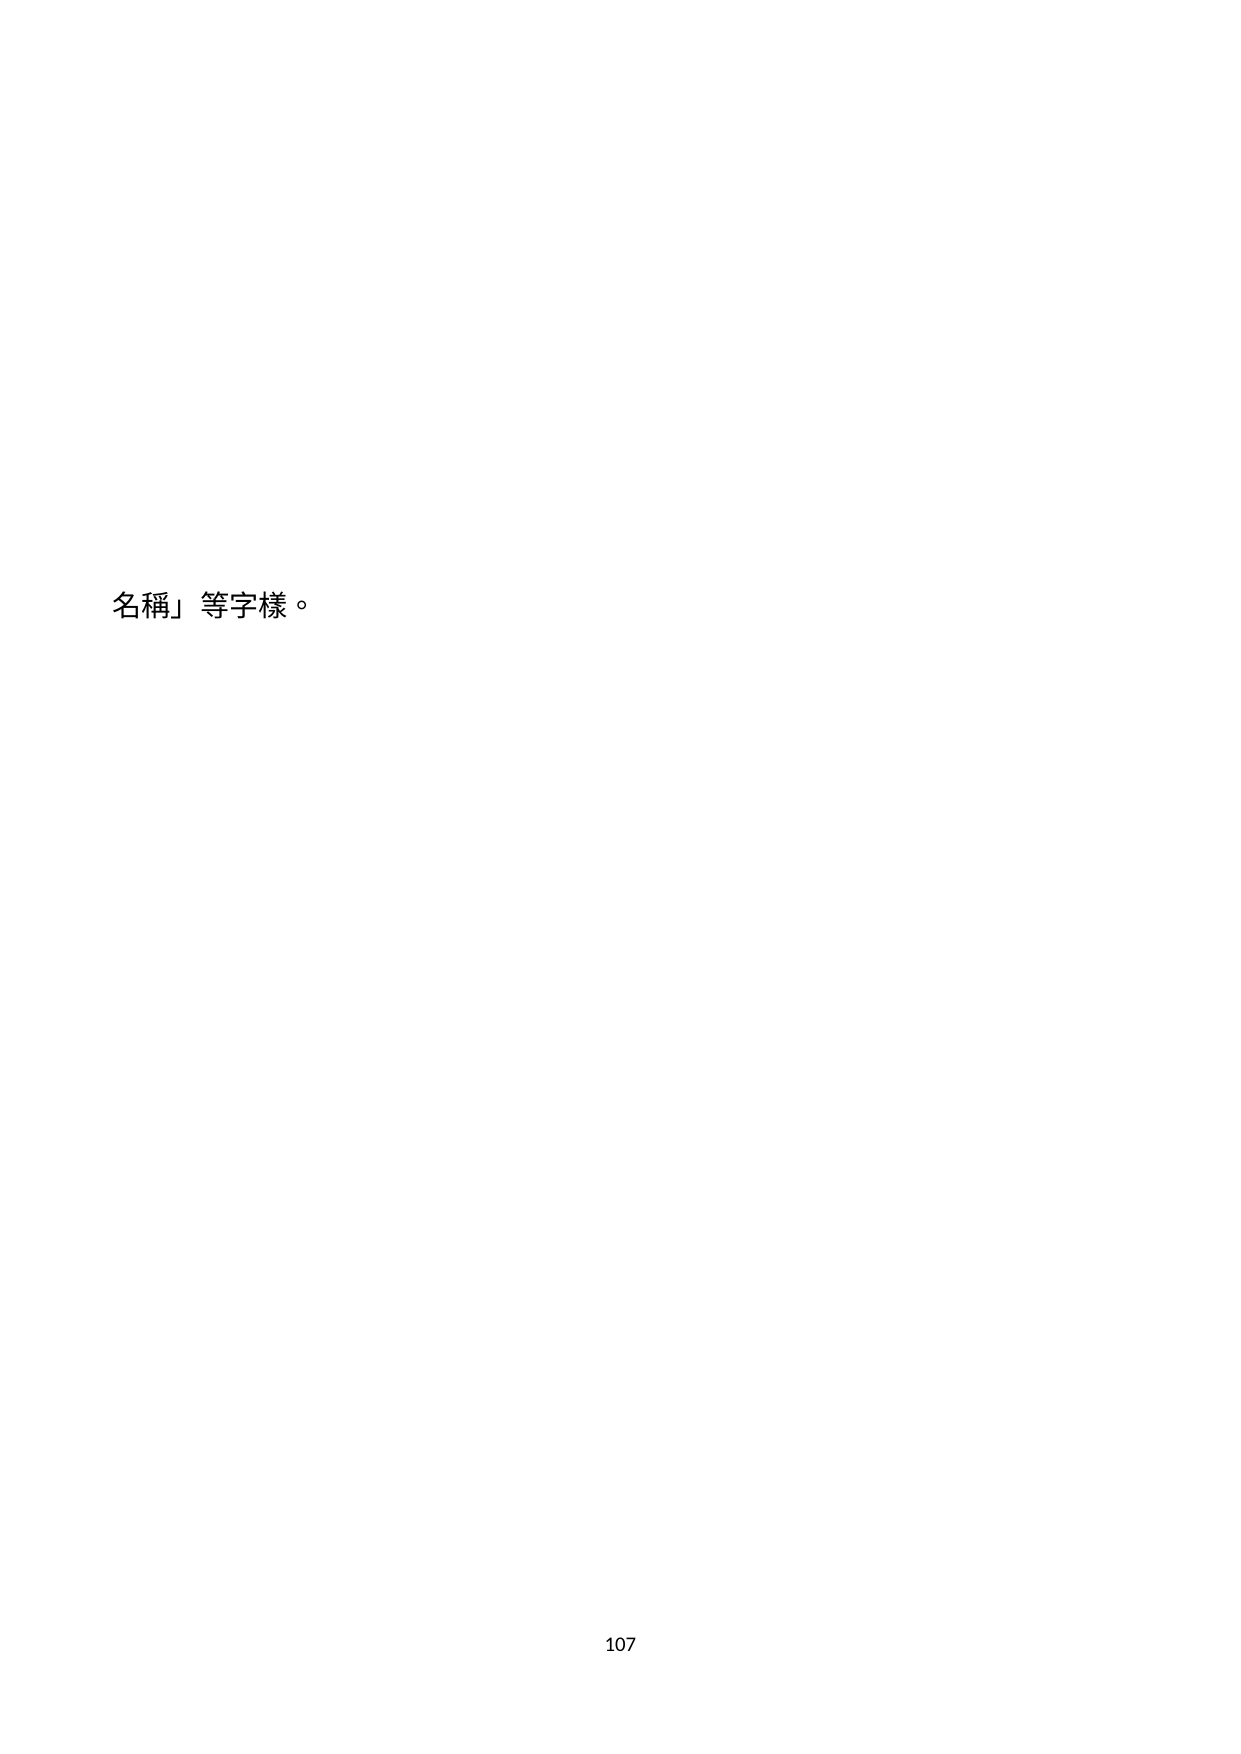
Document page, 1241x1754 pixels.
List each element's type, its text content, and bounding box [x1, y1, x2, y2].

text 名稱」等字樣。 [112, 336, 1128, 871]
